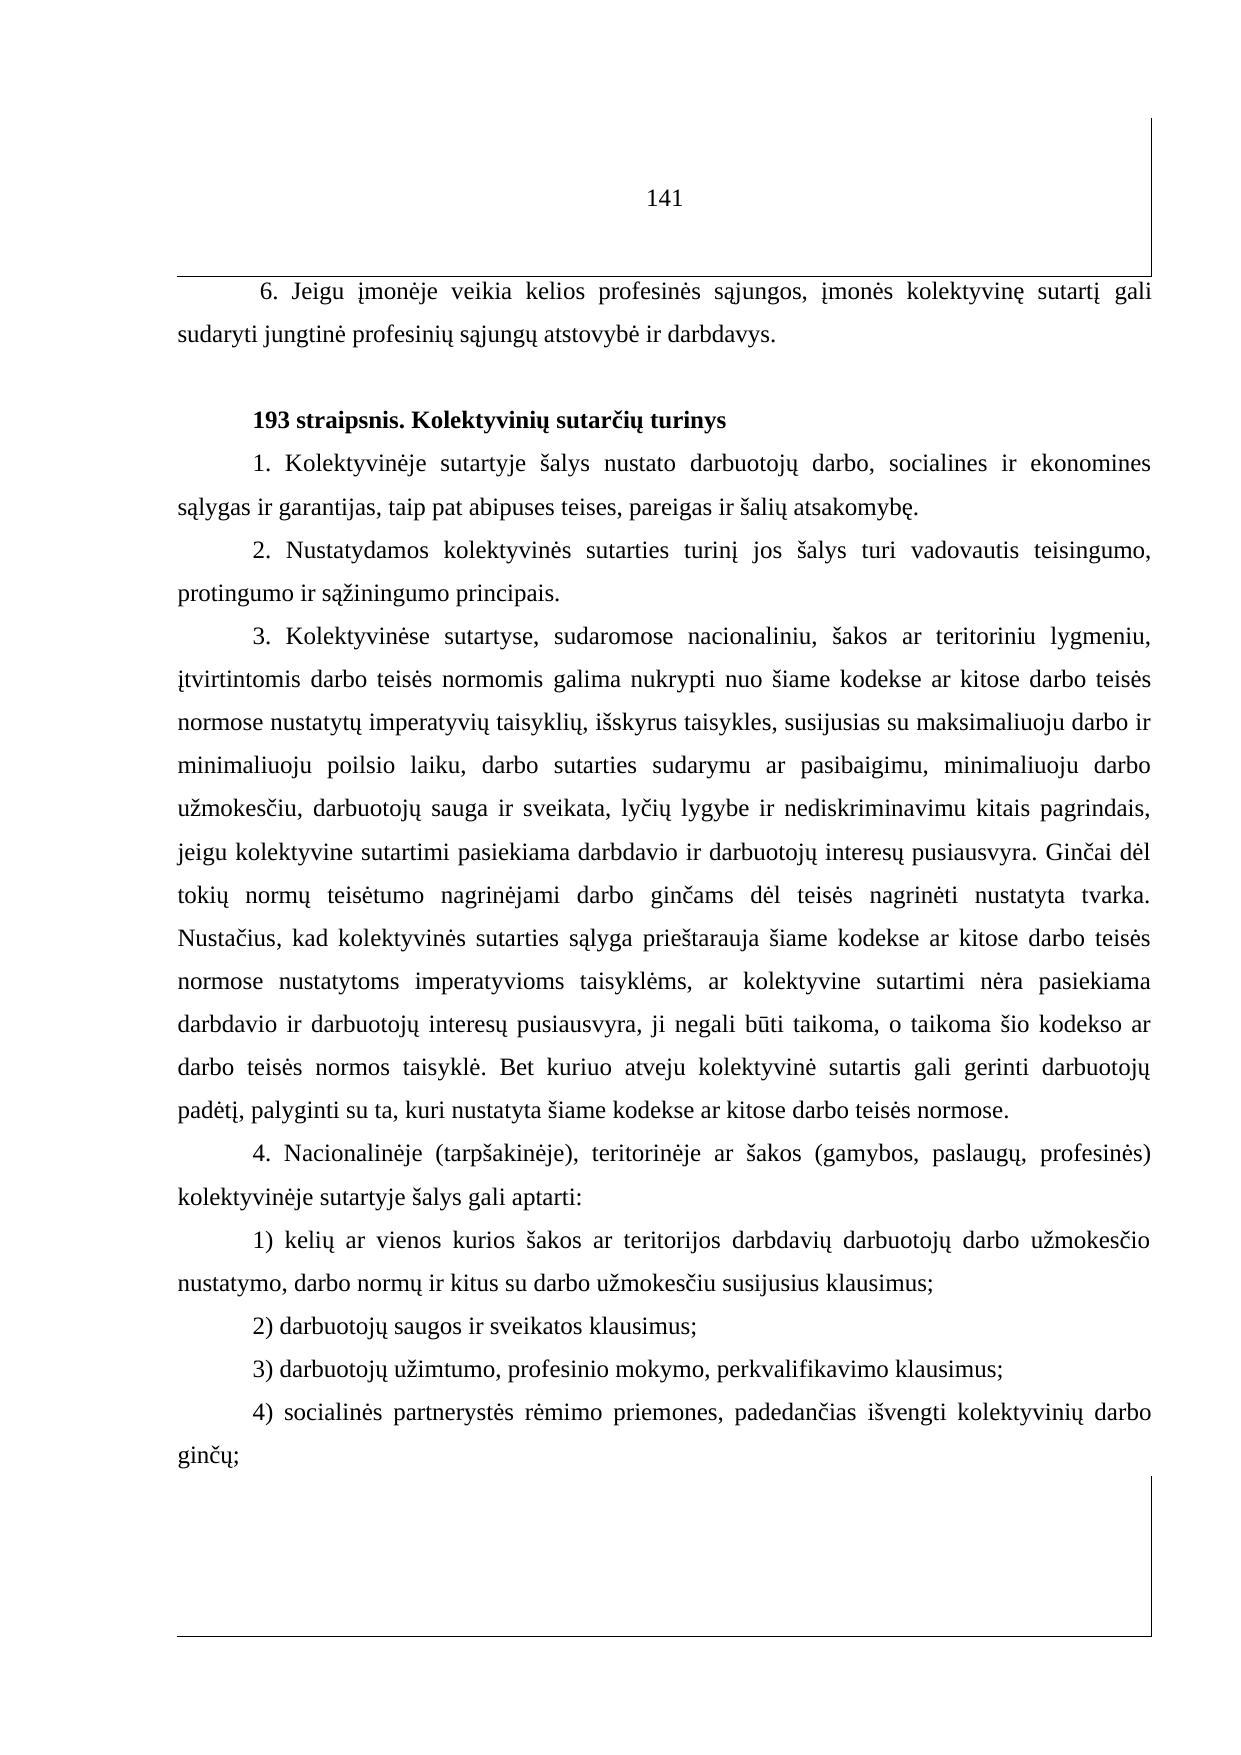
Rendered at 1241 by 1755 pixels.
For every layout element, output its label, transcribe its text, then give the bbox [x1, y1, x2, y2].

text 2) darbuotojų saugos ir sveikatos klausimus; [177, 1311, 1152, 1340]
text 1) kelių ar vienos kurios šakos ar teritorijos darbdavių darbuotojų darbo užmokesčio nustatymo, darbo normų ir kitus su darbo užmokesčiu susijusius klausimus; [177, 1225, 1152, 1297]
text 4) socialinės partnerystės rėmimo priemones, padedančias išvengti kolektyvinių darbo ginčų; [177, 1397, 1152, 1469]
text 3) darbuotojų užimtumo, profesinio mokymo, perkvalifikavimo klausimus; [177, 1354, 1152, 1383]
text 3. Kolektyvinėse sutartyse, sudaromose nacionaliniu, šakos ar teritoriniu lygmeniu, įtvirtintomis darbo teisės normomis galima nukrypti nuo šiame kodekse ar kitose darbo teisės normose nustatytų imperatyvių taisyklių, išskyrus taisykles, susijusias su maksimaliuoju darbo ir minimaliuoju poilsio laiku, darbo sutarties sudarymu ar pasibaigimu, minimaliuoju darbo užmokesčiu, darbuotojų sauga ir sveikata, lyčių lygybe ir nediskriminavimu kitais pagrindais, jeigu kolektyvine sutartimi pasiekiama darbdavio ir darbuotojų interesų pusiausvyra. Ginčai dėl tokių normų teisėtumo nagrinėjami darbo ginčams dėl teisės nagrinėti nustatyta tvarka. Nustačius, kad kolektyvinės sutarties sąlyga prieštarauja šiame kodekse ar kitose darbo teisės normose nustatytoms imperatyvioms taisyklėms, ar kolektyvine sutartimi nėra pasiekiama darbdavio ir darbuotojų interesų pusiausvyra, ji negali būti taikoma, o taikoma šio kodekso ar darbo teisės normos taisyklė. Bet kuriuo atveju kolektyvinė sutartis gali gerinti darbuotojų padėtį, palyginti su ta, kuri nustatyta šiame kodekse ar kitose darbo teisės normose. [177, 621, 1152, 1124]
text 6. Jeigu įmonėje veikia kelios profesinės sąjungos, įmonės kolektyvinę sutartį gali sudaryti jungtinė profesinių sąjungų atstovybė ir darbdavys. [177, 276, 1152, 348]
text 1. Kolektyvinėje sutartyje šalys nustato darbuotojų darbo, socialines ir ekonomines sąlygas ir garantijas, taip pat abipuses teises, pareigas ir šalių atsakomybę. [177, 448, 1152, 520]
text 4. Nacionalinėje (tarpšakinėje), teritorinėje ar šakos (gamybos, paslaugų, profesinės) kolektyvinėje sutartyje šalys gali aptarti: [177, 1138, 1152, 1210]
subtitle 193 straipsnis. Kolektyvinių sutarčių turinys [177, 405, 1152, 434]
text 2. Nustatydamos kolektyvinės sutarties turinį jos šalys turi vadovautis teisingumo, protingumo ir sąžiningumo principais. [177, 535, 1152, 607]
